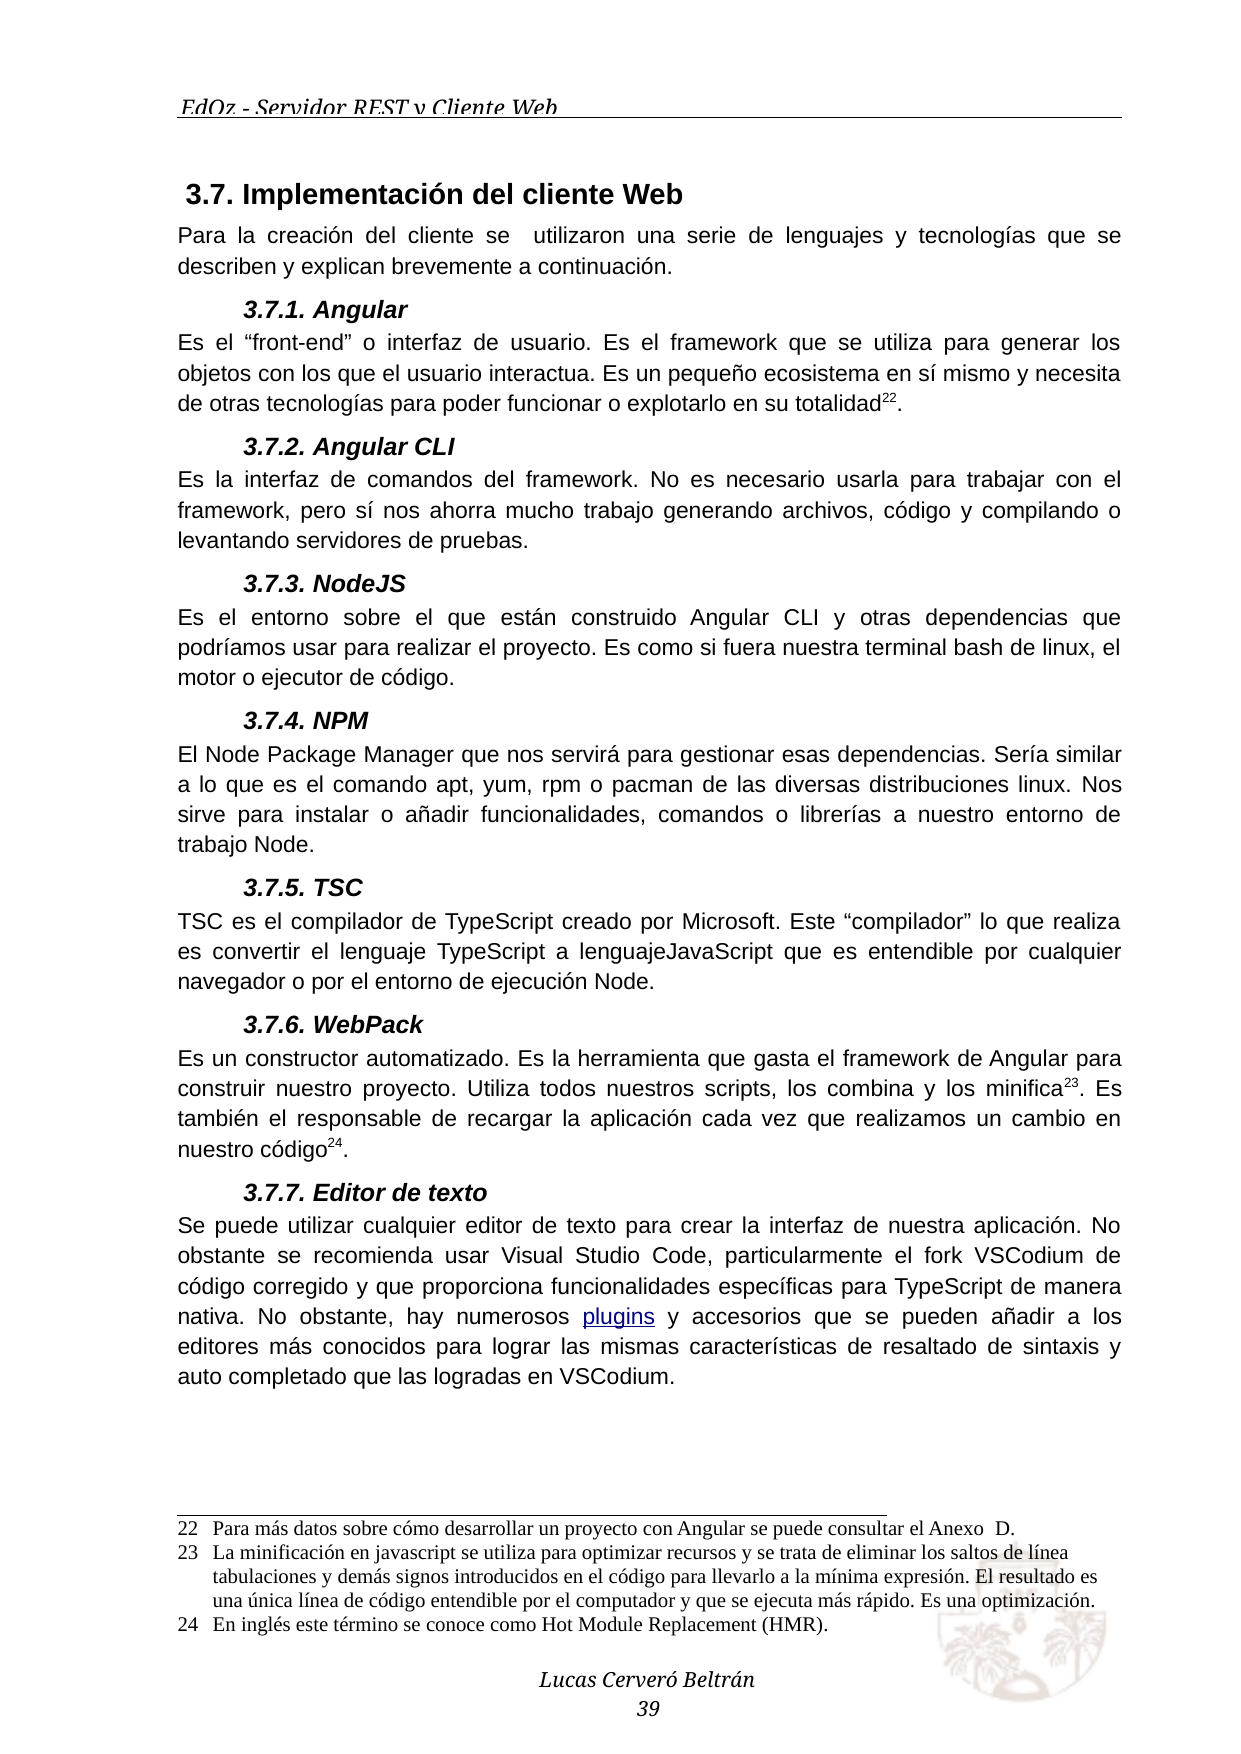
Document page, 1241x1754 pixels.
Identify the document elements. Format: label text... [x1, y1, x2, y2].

list Angular CLI [177, 432, 1122, 460]
list Para más datos sobre cómo desarrollar un proyecto con Angular se puede consultar el Anexo D. [177, 1516, 1122, 1540]
list TSC es el compilador de TypeScript creado por Microsoft. Este “compilador” lo que realiza es convertir el lenguaje TypeScript a lenguajeJavaScript que es entendible por cualquier navegador o por el entorno de ejecución Node. [177, 908, 1122, 994]
list Es la interfaz de comandos del framework. No es necesario usarla para trabajar con el framework, pero sí nos ahorra mucho trabajo generando archivos, código y compilando o levantando servidores de pruebas. [177, 466, 1122, 553]
list En inglés este término se conoce como Hot Module Replacement (HMR). [177, 1612, 1122, 1636]
list NPM [177, 706, 1122, 734]
list Se puede utilizar cualquier editor de texto para crear la interfaz de nuestra aplicación. No obstante se recomienda usar Visual Studio Code, particularmente el fork VSCodium de código corregido y que proporciona funcionalidades específicas para TypeScript de manera nativa. No obstante, hay numerosos plugins y accesorios que se pueden añadir a los editores más conocidos para lograr las mismas características de resaltado de sintaxis y auto completado que las logradas en VSCodium. [177, 1212, 1122, 1389]
list Editor de texto [177, 1177, 1122, 1206]
list WebPack [177, 1010, 1122, 1039]
list Es un constructor automatizado. Es la herramienta que gasta el framework de Angular para construir nuestro proyecto. Utiliza todos nuestros scripts, los combina y los minifica. Es también el responsable de recargar la aplicación cada vez que realizamos un cambio en nuestro código. [177, 1045, 1122, 1162]
list Es el entorno sobre el que están construido Angular CLI y otras dependencias que podríamos usar para realizar el proyecto. Es como si fuera nuestra terminal bash de linux, el motor o ejecutor de código. [177, 603, 1122, 690]
list TSC [177, 873, 1122, 902]
list El Node Package Manager que nos servirá para gestionar esas dependencias. Sería similar a lo que es el comando apt, yum, rpm o pacman de las diversas distribuciones linux. Nos sirve para instalar o añadir funcionalidades, comandos o librerías a nuestro entorno de trabajo Node. [177, 741, 1122, 857]
list La minificación en javascript se utiliza para optimizar recursos y se trata de eliminar los saltos de línea tabulaciones y demás signos introducidos en el código para llevarlo a la mínima expresión. El resultado es una única línea de código entendible por el computador y que se ejecuta más rápido. Es una optimización. [177, 1540, 1122, 1612]
list Es el “front-end” o interfaz de usuario. Es el framework que se utiliza para generar los objetos con los que el usuario interactua. Es un pequeño ecosistema en sí mismo y necesita de otras tecnologías para poder funcionar o explotarlo en su totalidad. [177, 329, 1122, 416]
list NodeJS [177, 569, 1122, 597]
list Implementación del cliente Web [177, 177, 1122, 211]
list Angular [177, 294, 1122, 323]
list Para la creación del cliente se utilizaron una serie de lenguajes y tecnologías que se describen y explican brevemente a continuación. [177, 222, 1122, 279]
